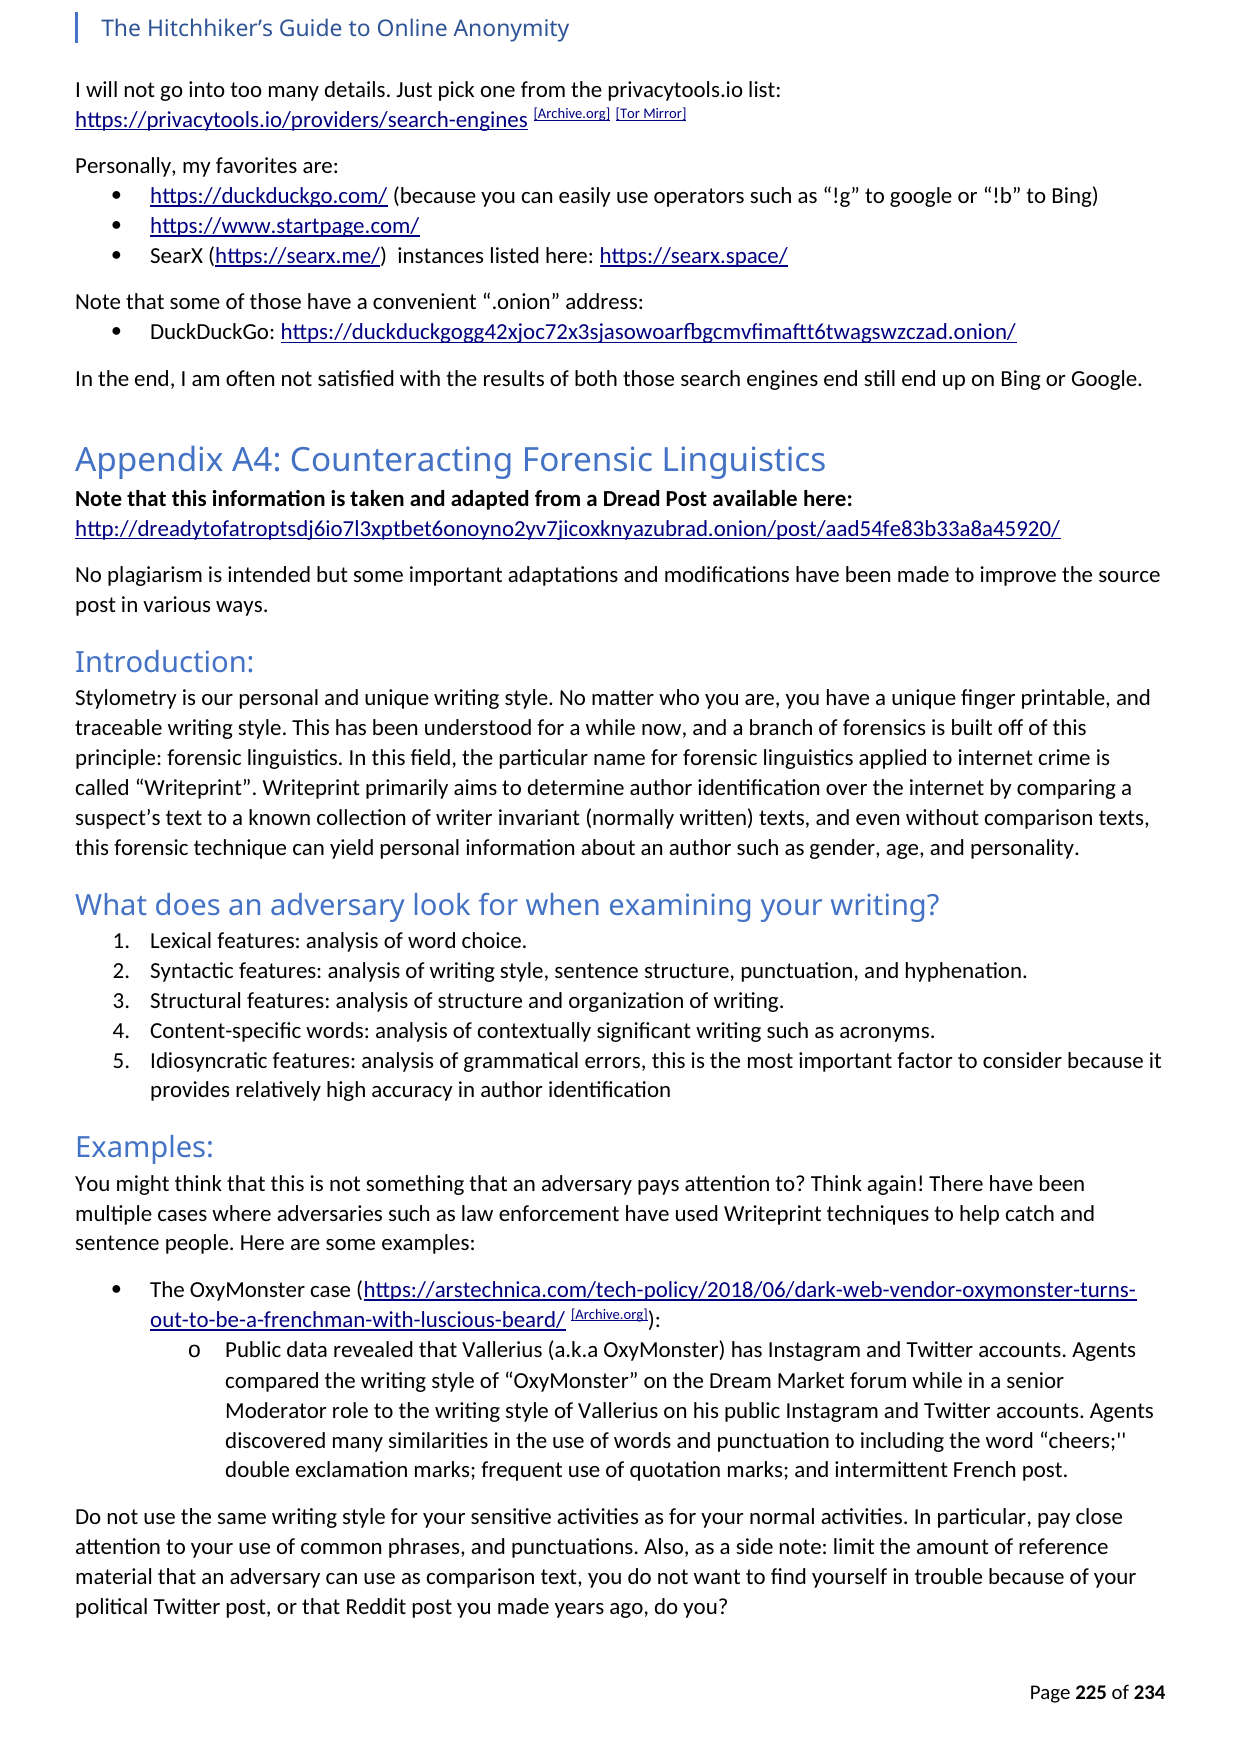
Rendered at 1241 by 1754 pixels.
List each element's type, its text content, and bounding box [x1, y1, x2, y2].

text You might think that this is not something that an adversary pays attention to? Think again! There have been multiple cases where adversaries such as law enforcement have used Writeprint techniques to help catch and sentence people. Here are some examples: [75, 1169, 1165, 1257]
list Idiosyncratic features: analysis of grammatical errors, this is the most important factor to consider because it provides relatively high accuracy in author identification [112, 1046, 1165, 1104]
subtitle Appendix A4: Counteracting Forensic Linguistics [75, 436, 1165, 481]
list Syntactic features: analysis of writing style, sentence structure, punctuation, and hyphenation. [112, 956, 1165, 984]
subtitle Introduction: [75, 641, 1165, 681]
list https://duckduckgo.com/ (because you can easily use operators such as “!g” to google or “!b” to Bing) [112, 181, 1165, 209]
list Content-specific words: analysis of contextually significant writing such as acronyms. [112, 1016, 1165, 1044]
list Public data revealed that Vallerius (a.k.a OxyMonster) has Instagram and Twitter accounts. Agents compared the writing style of “OxyMonster” on the Dream Market forum while in a senior Moderator role to the writing style of Vallerius on his public Instagram and Twitter accounts. Agents discovered many similarities in the use of words and punctuation to including the word “cheers;'' double exclamation marks; frequent use of quotation marks; and intermittent French post. [187, 1335, 1165, 1484]
text Note that some of those have a convenient “.onion” address: [75, 287, 1165, 316]
list https://www.startpage.com/ [112, 211, 1165, 239]
list Lexical features: analysis of word choice. [112, 926, 1165, 954]
subtitle What does an adversary look for when examining your writing? [75, 884, 1165, 923]
list DuckDuckGo: https://duckduckgogg42xjoc72x3sjasowoarfbgcmvfimaftt6twagswzczad.onion/ [112, 317, 1165, 345]
text In the end, I am often not satisfied with the results of both those search engines end still end up on Bing or Google. [75, 364, 1165, 392]
text Do not use the same writing style for your sensitive activities as for your normal activities. In particular, pay close attention to your use of common phrases, and punctuations. Also, as a side note: limit the amount of reference material that an adversary can use as comparison text, you do not want to find yourself in trouble because of your political Twitter post, or that Reddit post you made years ago, do you? [75, 1502, 1165, 1620]
list The OxyMonster case (https://arstechnica.com/tech-policy/2018/06/dark-web-vendor-oxymonster-turns-out-to-be-a-frenchman-with-luscious-beard/ [Archive.org]): [112, 1275, 1165, 1333]
text No plagiarism is intended but some important adaptations and modifications have been made to improve the source post in various ways. [75, 561, 1165, 618]
list SearX (https://searx.me/) instances listed here: https://searx.space/ [112, 241, 1165, 269]
subtitle Examples: [75, 1126, 1165, 1166]
text I will not go into too many details. Just pick one from the privacytools.io list: https://privacytools.io/providers/search-engines [Archive.org] [Tor Mirror] [75, 75, 1165, 133]
text Personally, my favorites are: [75, 151, 1165, 179]
list Structural features: analysis of structure and organization of writing. [112, 986, 1165, 1014]
text Note that this information is taken and adapted from a Dread Post available here: http://dreadytofatroptsdj6io7l3xptbet6onoyno2yv7jicoxknyazubrad.onion/post/aad54fe83b33a8a45920/ [75, 484, 1165, 542]
text Stylometry is our personal and unique writing style. No matter who you are, you have a unique finger printable, and traceable writing style. This has been understood for a while now, and a branch of forensics is built off of this principle: forensic linguistics. In this field, the particular name for forensic linguistics applied to internet crime is called “Writeprint”. Writeprint primarily aims to determine author identification over the internet by comparing a suspect’s text to a known collection of writer invariant (normally written) texts, and even without comparison texts, this forensic technique can yield personal information about an author such as gender, age, and personality. [75, 683, 1165, 861]
